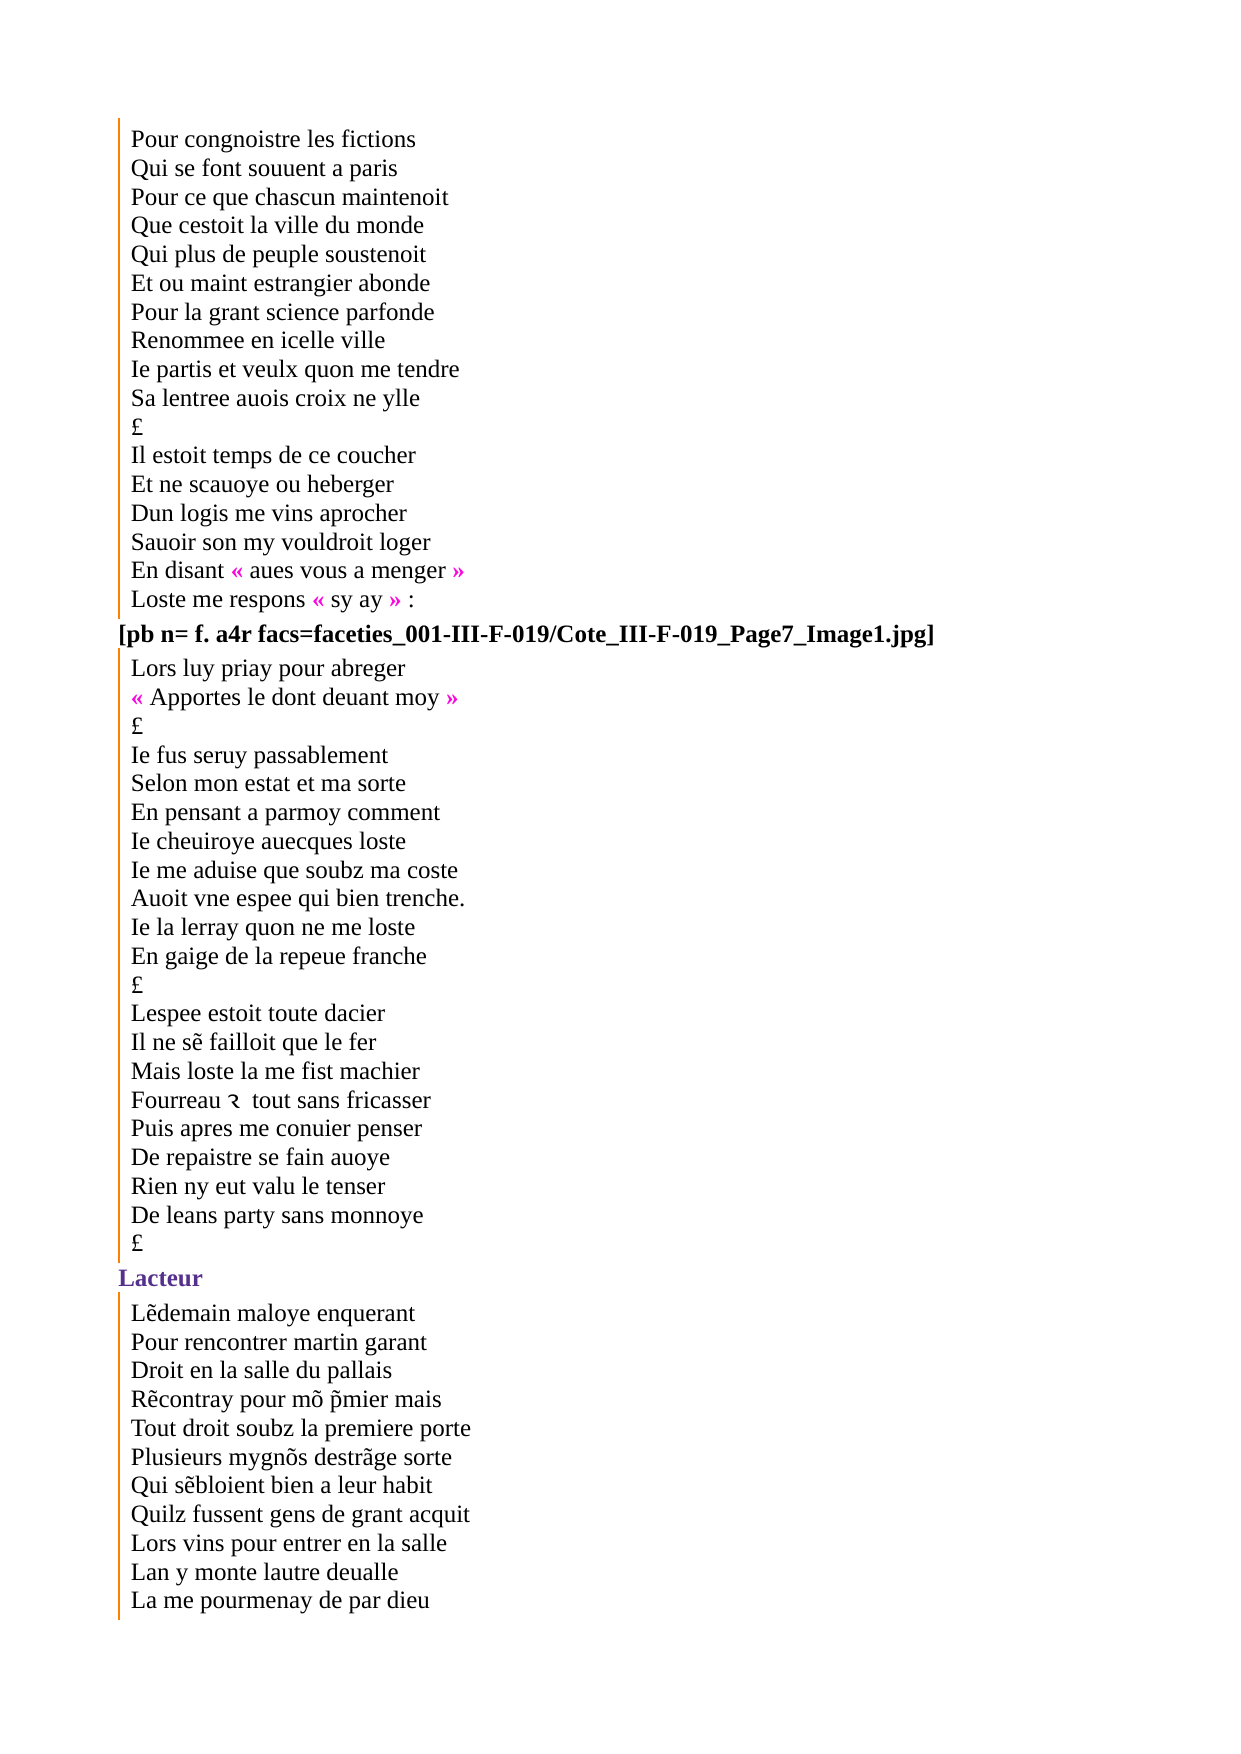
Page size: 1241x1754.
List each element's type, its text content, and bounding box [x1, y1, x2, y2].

text Ie me aduise que soubz ma coste [120, 855, 1122, 883]
text Qui plus de peuple soustenoit [120, 239, 1122, 268]
text Quilz fussent gens de grant acquit [120, 1499, 1122, 1528]
text En pensant a parmoy comment [120, 797, 1122, 826]
text £ [120, 711, 1122, 740]
text Fourreau ꝛ tout sans fricasser [120, 1085, 1122, 1113]
text Droit en la salle du pallais [120, 1355, 1122, 1384]
text La me pourmenay de par dieu [120, 1585, 1122, 1620]
text Mais loste la me fist machier [120, 1056, 1122, 1085]
text Plusieurs mygnõs destrãge sorte [120, 1442, 1122, 1470]
text Que cestoit la ville du monde [120, 210, 1122, 239]
text Il ne sẽ failloit que le fer [120, 1027, 1122, 1056]
text £ [120, 1228, 1122, 1263]
text Tout droit soubz la premiere porte [120, 1413, 1122, 1442]
text Sa lentree auois croix ne ylle [120, 383, 1122, 412]
text £ [120, 412, 1122, 440]
text Lẽdemain maloye enquerant [120, 1292, 1122, 1327]
text « Apportes le dont deuant moy » [120, 682, 1122, 711]
text [pb n= f. a4r facs=faceties_001-III-F-019/Cote_III-F-019_Page7_Image1.jpg] [118, 619, 1122, 647]
text Pour rencontrer martin garant [120, 1327, 1122, 1355]
text Selon mon estat et ma sorte [120, 768, 1122, 797]
text Pour ce que chascun maintenoit [120, 182, 1122, 210]
text Lors vins pour entrer en la salle [120, 1528, 1122, 1557]
text Lacteur [118, 1263, 1122, 1292]
text De leans party sans monnoye [120, 1200, 1122, 1228]
text Auoit vne espee qui bien trenche. [120, 883, 1122, 912]
text £ [120, 970, 1122, 998]
text Qui sẽbloient bien a leur habit [120, 1470, 1122, 1499]
text Pour congnoistre les fictions [120, 118, 1122, 153]
text Puis apres me conuier penser [120, 1113, 1122, 1142]
text Pour la grant science parfonde [120, 297, 1122, 325]
text Ie fus seruy passablement [120, 740, 1122, 768]
text Ie cheuiroye auecques loste [120, 826, 1122, 855]
text De repaistre se fain auoye [120, 1142, 1122, 1171]
text Renommee en icelle ville [120, 325, 1122, 354]
text Et ou maint estrangier abonde [120, 268, 1122, 297]
text Loste me respons « sy ay » : [120, 584, 1122, 619]
text Lors luy priay pour abreger [118, 647, 1122, 682]
text Rẽcontray pour mõ p̃mier mais [120, 1384, 1122, 1413]
text Ie partis et veulx quon me tendre [120, 354, 1122, 383]
text En disant « aues vous a menger » [120, 555, 1122, 584]
text Ie la lerray quon ne me loste [120, 912, 1122, 941]
text Rien ny eut valu le tenser [120, 1171, 1122, 1200]
text Sauoir son my vouldroit loger [120, 527, 1122, 555]
text Qui se font souuent a paris [120, 153, 1122, 182]
text En gaige de la repeue franche [120, 941, 1122, 970]
text Il estoit temps de ce coucher [120, 440, 1122, 469]
text Dun logis me vins aprocher [120, 498, 1122, 527]
text Et ne scauoye ou heberger [120, 469, 1122, 498]
text Lan y monte lautre deualle [120, 1557, 1122, 1585]
text Lespee estoit toute dacier [120, 998, 1122, 1027]
